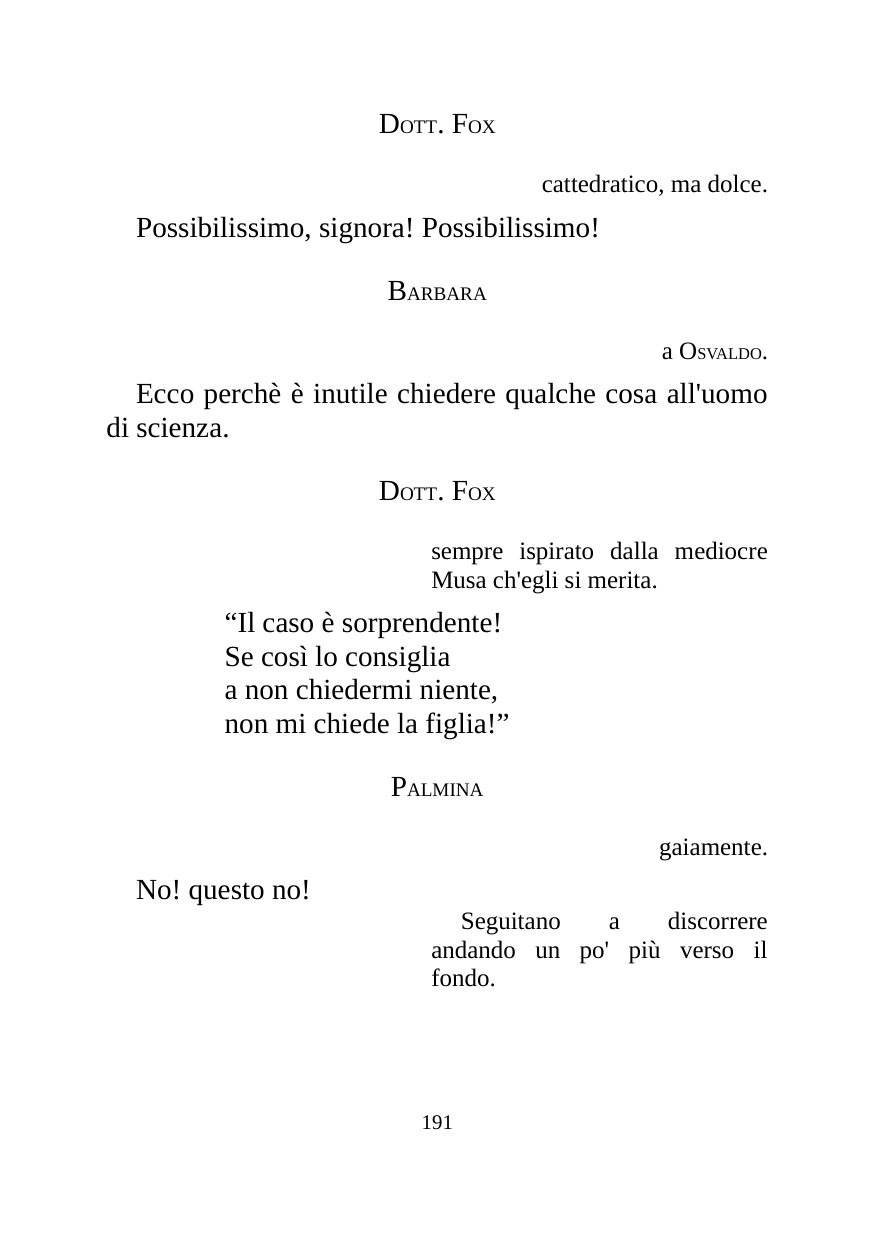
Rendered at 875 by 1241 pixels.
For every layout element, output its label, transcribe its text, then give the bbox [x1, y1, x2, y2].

text Barbara [106, 273, 768, 306]
text Dott. Fox [106, 473, 768, 506]
text Palmina [106, 769, 768, 802]
text Ecco perchè è inutile chiedere qualche cosa all'uomo di scienza. [106, 376, 768, 443]
text Dott. Fox [106, 106, 768, 140]
text cattedratico, ma dolce. [431, 169, 768, 198]
text sempre ispirato dalla mediocre Musa ch'egli si merita. [431, 536, 768, 593]
text a Osvaldo. [431, 336, 768, 364]
text Seguitano a discorrere andando un po' più verso il fondo. [431, 906, 768, 992]
text No! questo no! [106, 872, 768, 906]
text Possibilissimo, signora! Possibilissimo! [106, 210, 768, 243]
text “Il caso è sorprendente! Se così lo consiglia a non chiedermi niente, non mi chiede la figlia!” [224, 605, 768, 739]
text gaiamente. [431, 832, 768, 861]
